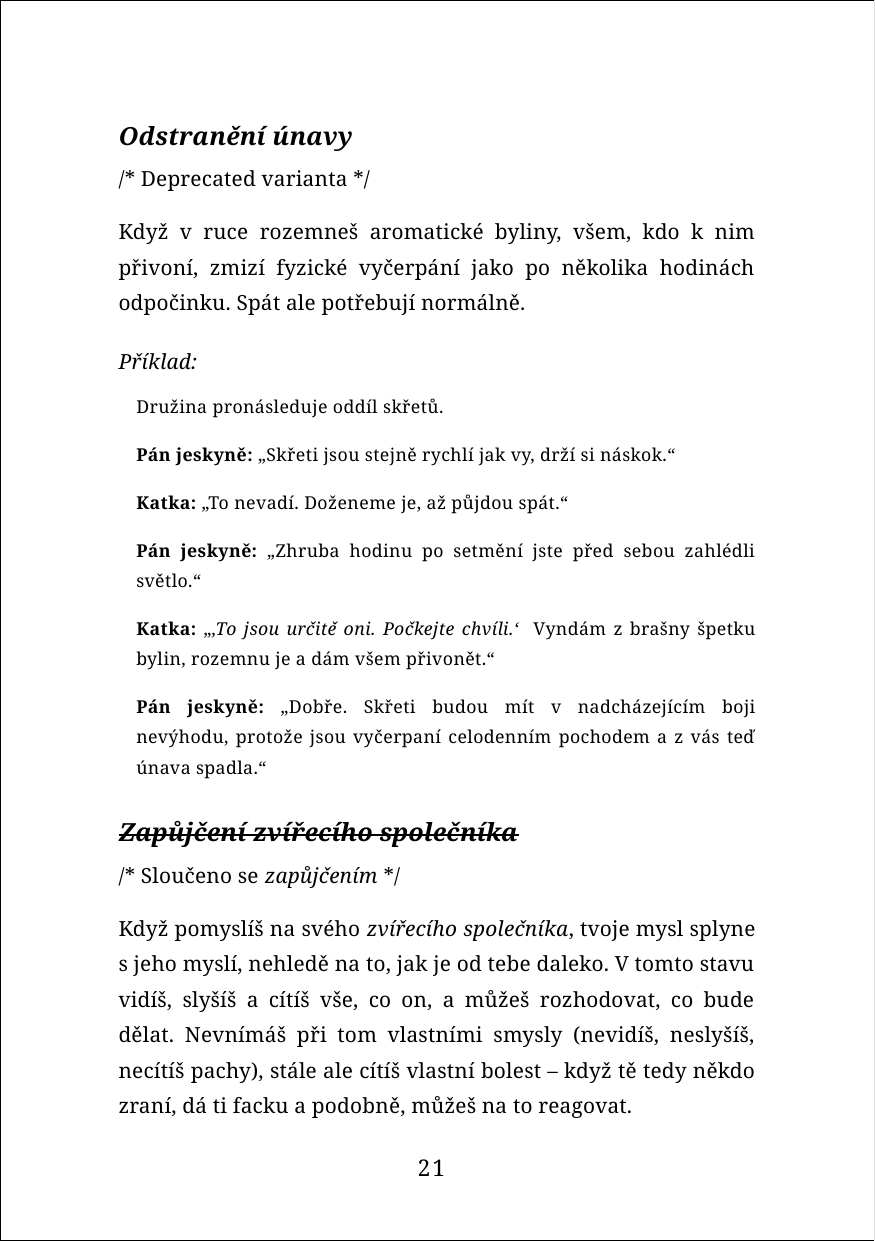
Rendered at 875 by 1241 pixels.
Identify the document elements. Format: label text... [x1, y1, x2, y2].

text /* Deprecated varianta */ [118, 164, 756, 192]
text Pán jeskyně: „Skřeti jsou stejně rychlí jak vy, drží si náskok.“ [136, 443, 756, 467]
text Pán jeskyně: „Zhruba hodinu po setmění jste před sebou zahlédli světlo.“ [136, 538, 756, 593]
subtitle Odstranění únavy [118, 118, 756, 152]
subtitle Zapůjčení zvířecího společníka [118, 815, 756, 849]
text /* Sloučeno se zapůjčením */ [118, 861, 756, 889]
text Katka: „To nevadí. Doženeme je, až půjdou spát.“ [136, 491, 756, 515]
text Pán jeskyně: „Dobře. Skřeti budou mít v nadcházejícím boji nevýhodu, protože jsou vyčerpaní celodenním pochodem a z vás teď únava spadla.“ [136, 695, 756, 779]
text Když pomyslíš na svého zvířecího společníka, tvoje mysl splyne s jeho myslí, nehledě na to, jak je od tebe daleko. V tomto stavu vidíš, slyšíš a cítíš vše, co on, a můžeš rozhodovat, co bude dělat. Nevnímáš při tom vlastními smysly (nevidíš, neslyšíš, necítíš pachy), stále ale cítíš vlastní bolest – když tě tedy někdo zraní, dá ti facku a podobně, můžeš na to reagovat. [118, 914, 756, 1120]
text Příklad: [118, 347, 756, 376]
text Katka: „‚To jsou určitě oni. Počkejte chvíli.‘ Vyndám z brašny špetku bylin, rozemnu je a dám všem přivonět.“ [136, 617, 756, 671]
text Družina pronásleduje oddíl skřetů. [136, 395, 756, 419]
text Když v ruce rozemneš aromatické byliny, všem, kdo k nim přivoní, zmizí fyzické vyčerpání jako po několika hodinách odpočinku. Spát ale potřebují normálně. [118, 217, 756, 317]
